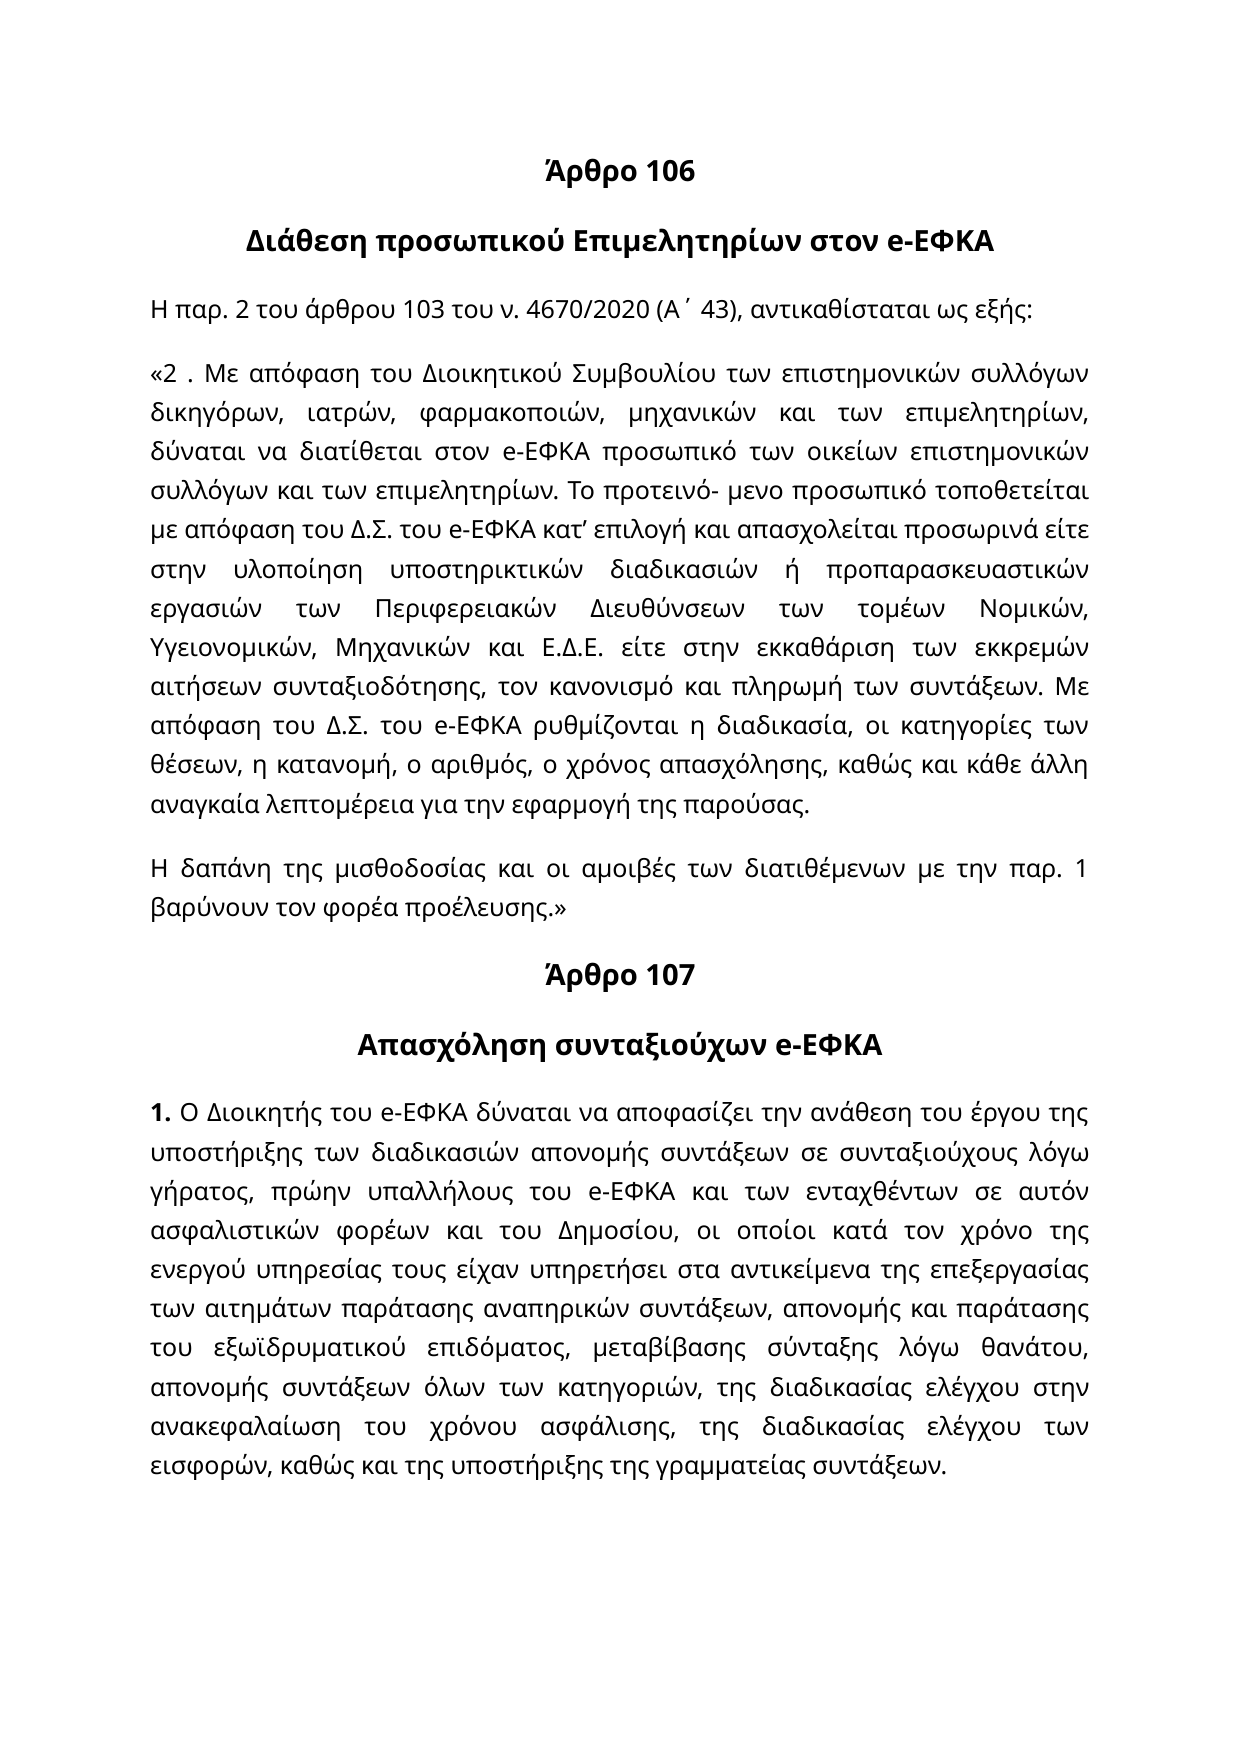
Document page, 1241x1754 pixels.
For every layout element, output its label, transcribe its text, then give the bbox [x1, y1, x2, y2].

text «2 . Με απόφαση του Διοικητικού Συμβουλίου των επιστημονικών συλλόγων δικηγόρων, ιατρών, φαρμακοποιών, μηχανικών και των επιμελητηρίων, δύναται να διατίθεται στον e-ΕΦΚΑ προσωπικό των οικείων επιστημονικών συλλόγων και των επιμελητηρίων. Το προτεινό- μενο προσωπικό τοποθετείται με απόφαση του Δ.Σ. του e-ΕΦΚΑ κατ’ επιλογή και απασχολείται προσωρινά είτε στην υλοποίηση υποστηρικτικών διαδικασιών ή προπαρασκευαστικών εργασιών των Περιφερειακών Διευθύνσεων των τομέων Νομικών, Υγειονομικών, Μηχανικών και Ε.Δ.Ε. είτε στην εκκαθάριση των εκκρεμών αιτήσεων συνταξιοδότησης, τον κανονισμό και πληρωμή των συντάξεων. Με απόφαση του Δ.Σ. του e-ΕΦΚΑ ρυθμίζονται η διαδικασία, οι κατηγορίες των θέσεων, η κατανομή, ο αριθμός, ο χρόνος απασχόλησης, καθώς και κάθε άλλη αναγκαία λεπτομέρεια για την εφαρμογή της παρούσας. [150, 355, 1090, 820]
text Η παρ. 2 του άρθρου 103 του ν. 4670/2020 (Α΄ 43), αντικαθίσταται ως εξής: [150, 291, 1090, 325]
subtitle Απασχόληση συνταξιούχων e-ΕΦΚΑ [150, 1024, 1090, 1064]
subtitle Διάθεση προσωπικού Επιμελητηρίων στον e-ΕΦΚΑ [150, 221, 1090, 260]
subtitle Άρθρο 106 [150, 150, 1090, 190]
text Η δαπάνη της μισθοδοσίας και οι αμοιβές των διατιθέμενων με την παρ. 1 βαρύνουν τον φορέα προέλευσης.» [150, 850, 1090, 924]
text 1. Ο Διοικητής του e-ΕΦΚΑ δύναται να αποφασίζει την ανάθεση του έργου της υποστήριξης των διαδικασιών απονομής συντάξεων σε συνταξιούχους λόγω γήρατος, πρώην υπαλλήλους του e-ΕΦΚΑ και των ενταχθέντων σε αυτόν ασφαλιστικών φορέων και του Δημοσίου, οι οποίοι κατά τον χρόνο της ενεργού υπηρεσίας τους είχαν υπηρετήσει στα αντικείμενα της επεξεργασίας των αιτημάτων παράτασης αναπηρικών συντάξεων, απονομής και παράτασης του εξωϊδρυματικού επιδόματος, μεταβίβασης σύνταξης λόγω θανάτου, απονομής συντάξεων όλων των κατηγοριών, της διαδικασίας ελέγχου στην ανακεφαλαίωση του χρόνου ασφάλισης, της διαδικασίας ελέγχου των εισφορών, καθώς και της υποστήριξης της γραμματείας συντάξεων. [150, 1095, 1090, 1482]
subtitle Άρθρο 107 [150, 954, 1090, 993]
